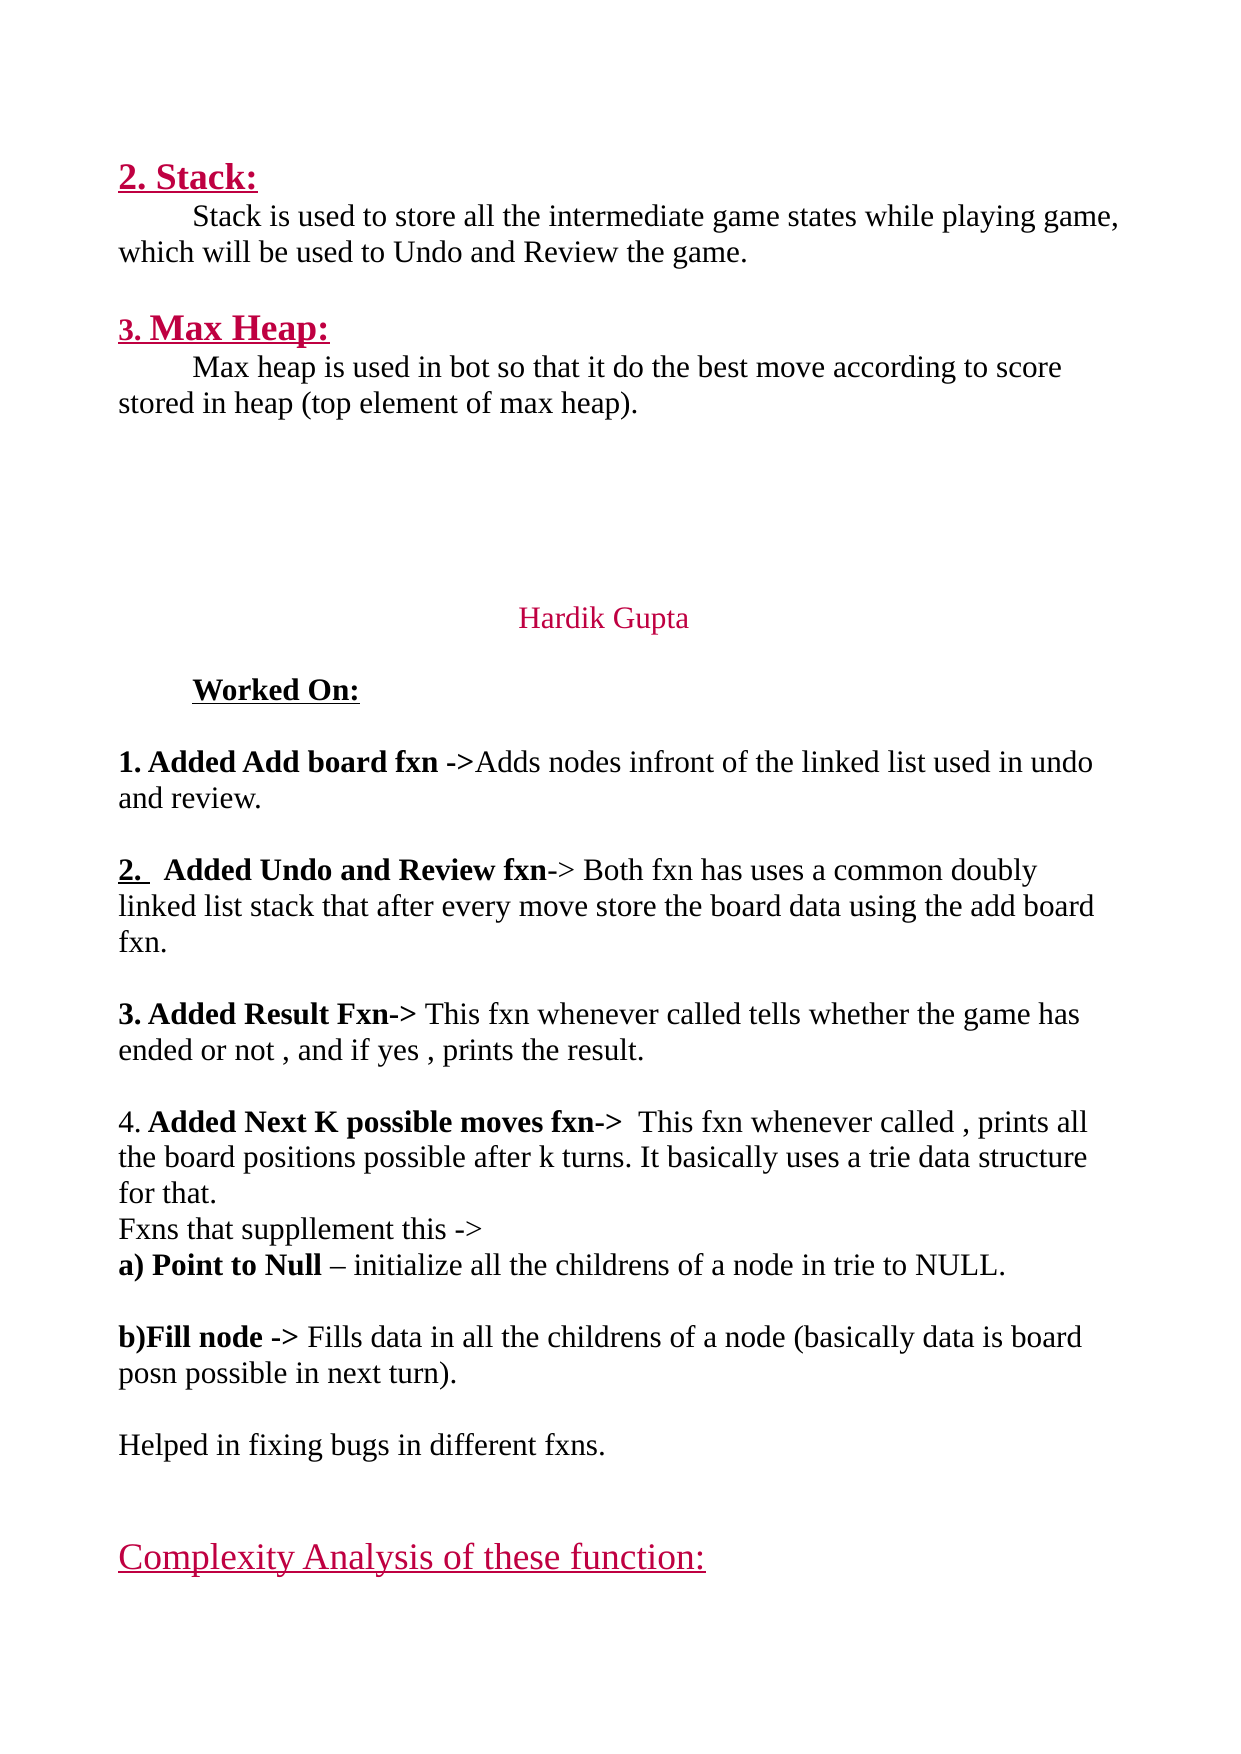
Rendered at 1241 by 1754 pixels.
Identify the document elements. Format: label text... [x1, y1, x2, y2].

text a) Point to Null – initialize all the childrens of a node in trie to NULL. [118, 1247, 1122, 1282]
text 4. Added Next K possible moves fxn-> This fxn whenever called , prints all the board positions possible after k turns. It basically uses a trie data structure for that. [118, 1103, 1122, 1211]
text Helped in fixing bugs in different fxns. [118, 1426, 1122, 1462]
text 3. Max Heap: [118, 305, 1122, 348]
text 1. Added Add board fxn ->Adds nodes infront of the linked list used in undo and review. [118, 743, 1122, 815]
text 3. Added Result Fxn-> This fxn whenever called tells whether the game has ended or not , and if yes , prints the result. [118, 995, 1122, 1067]
text b)Fill node -> Fills data in all the childrens of a node (basically data is board posn possible in next turn). [118, 1318, 1122, 1390]
text Stack is used to store all the intermediate game states while playing game, which will be used to Undo and Review the game. [118, 197, 1122, 269]
text 2. Added Undo and Review fxn-> Both fxn has uses a common doubly linked list stack that after every move store the board data using the add board fxn. [118, 851, 1122, 959]
text Hardik Gupta [118, 600, 1122, 636]
text Max heap is used in bot so that it do the best move according to score stored in heap (top element of max heap). [118, 348, 1122, 420]
text Fxns that suppllement this -> [118, 1211, 1122, 1247]
text Complexity Analysis of these function: [118, 1534, 1122, 1577]
text 2. Stack: [118, 154, 1122, 197]
text Worked On: [118, 672, 1122, 707]
